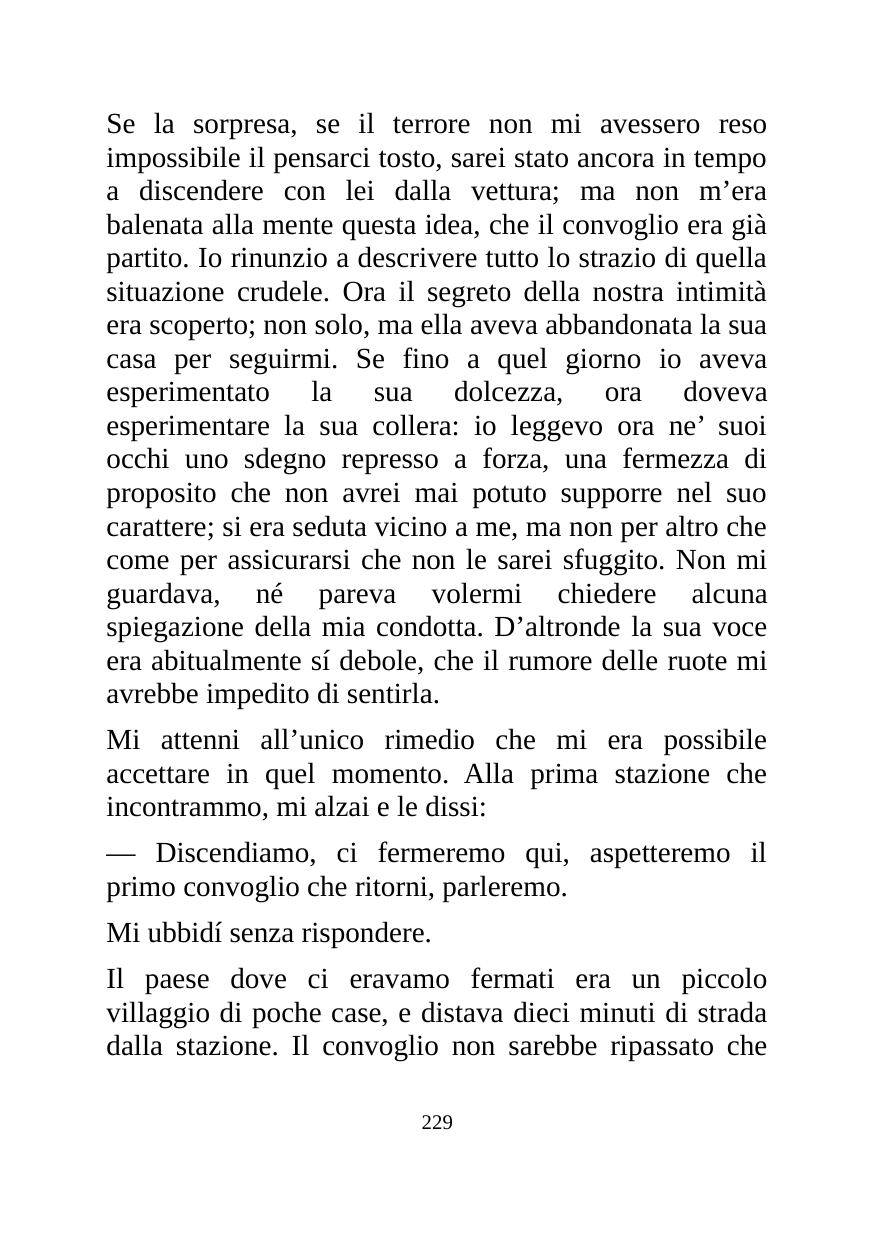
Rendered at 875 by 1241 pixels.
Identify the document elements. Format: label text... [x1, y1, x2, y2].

text Mi ubbidí senza rispondere. [106, 915, 768, 949]
text Se la sorpresa, se il terrore non mi avessero reso impossibile il pensarci tosto, sarei stato ancora in tempo a discendere con lei dalla vettura; ma non m’era balenata alla mente questa idea, che il convoglio era già partito. Io rinunzio a descrivere tutto lo strazio di quella situazione crudele. Ora il segreto della nostra intimità era scoperto; non solo, ma ella aveva abbandonata la sua casa per seguirmi. Se fino a quel giorno io aveva esperimentato la sua dolcezza, ora doveva esperimentare la sua collera: io leggevo ora ne’ suoi occhi uno sdegno represso a forza, una fermezza di proposito che non avrei mai potuto supporre nel suo carattere; si era seduta vicino a me, ma non per altro che come per assicurarsi che non le sarei sfuggito. Non mi guardava, né pareva volermi chiedere alcuna spiegazione della mia condotta. D’altronde la sua voce era abitualmente sí debole, che il rumore delle ruote mi avrebbe impedito di sentirla. [106, 106, 768, 710]
text Il paese dove ci eravamo fermati era un piccolo villaggio di poche case, e distava dieci minuti di strada dalla stazione. Il convoglio non sarebbe ripassato che [106, 961, 768, 1062]
text — Discendiamo, ci fermeremo qui, aspetteremo il primo convoglio che ritorni, parleremo. [106, 836, 768, 903]
text Mi attenni all’unico rimedio che mi era possibile accettare in quel momento. Alla prima stazione che incontrammo, mi alzai e le dissi: [106, 722, 768, 823]
